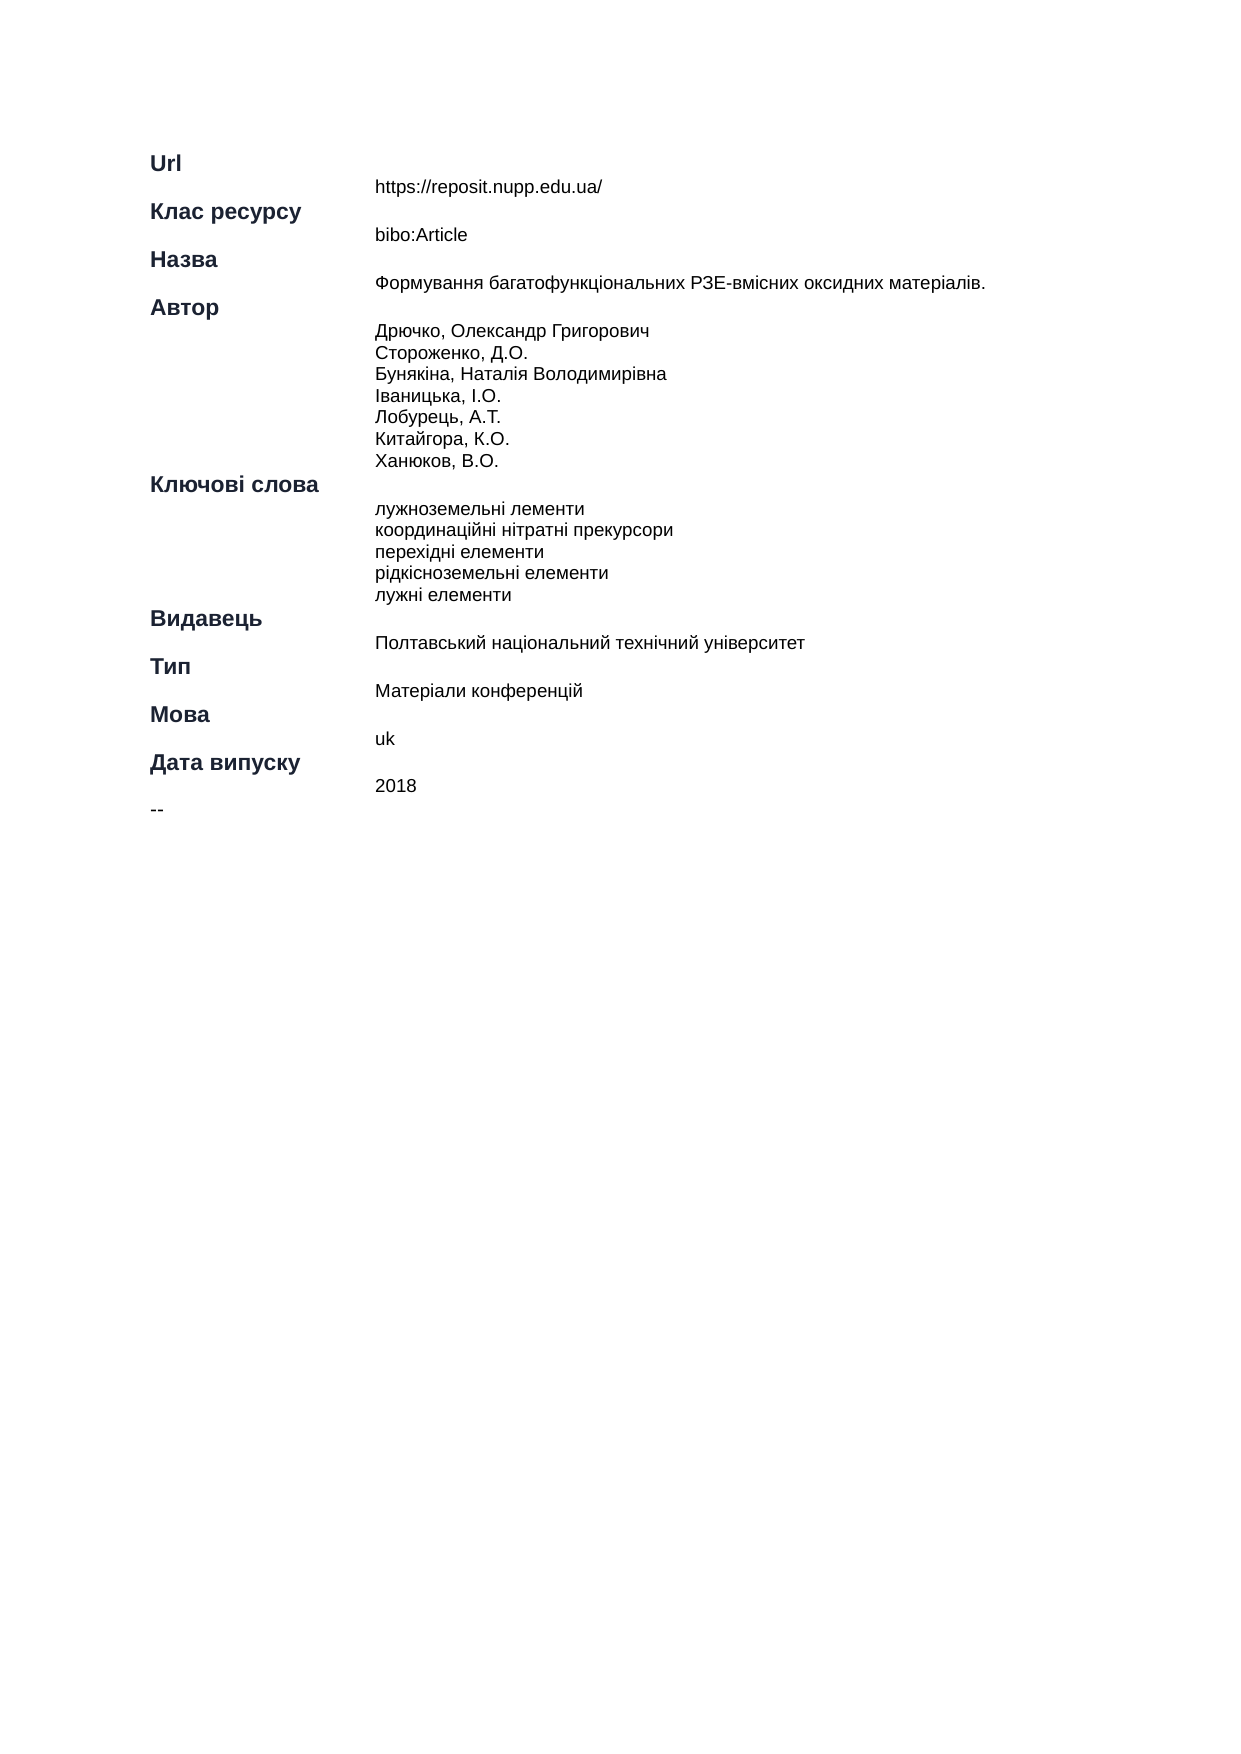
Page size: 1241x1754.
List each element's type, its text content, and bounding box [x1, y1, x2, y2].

text Видавець [150, 605, 1090, 632]
text координаційні нітратні прекурсори [375, 519, 1090, 541]
text https://reposit.nupp.edu.ua/ [375, 176, 1090, 198]
text Ханюков, В.О. [375, 449, 1090, 471]
text Ключові слова [150, 471, 1090, 497]
text рідкісноземельні елементи [375, 562, 1090, 584]
text Полтавський національний технічний університет [375, 632, 1090, 653]
text Мова [150, 701, 1090, 727]
text лужноземельні лементи [375, 497, 1090, 519]
text Китайгора, К.О. [375, 428, 1090, 449]
text Url [150, 150, 1090, 176]
text Дрючко, Олександр Григорович [375, 320, 1090, 342]
text Клас ресурсу [150, 198, 1090, 224]
text Лобурець, А.Т. [375, 406, 1090, 428]
text Матеріали конференцій [375, 679, 1090, 701]
text bibo:Article [375, 224, 1090, 246]
text Дата випуску [150, 749, 1090, 775]
text Бунякіна, Наталія Володимирівна [375, 363, 1090, 385]
text Формування багатофункціональних РЗЕ-вмісних оксидних матеріалів. [375, 272, 1090, 294]
text 2018 [375, 775, 1090, 797]
text Назва [150, 246, 1090, 272]
text Тип [150, 653, 1090, 679]
text Стороженко, Д.О. [375, 342, 1090, 363]
text Іваницька, І.О. [375, 385, 1090, 406]
text лужні елементи [375, 584, 1090, 605]
text uk [375, 727, 1090, 749]
text -- [150, 797, 1090, 821]
text Автор [150, 294, 1090, 320]
text перехідні елементи [375, 541, 1090, 562]
